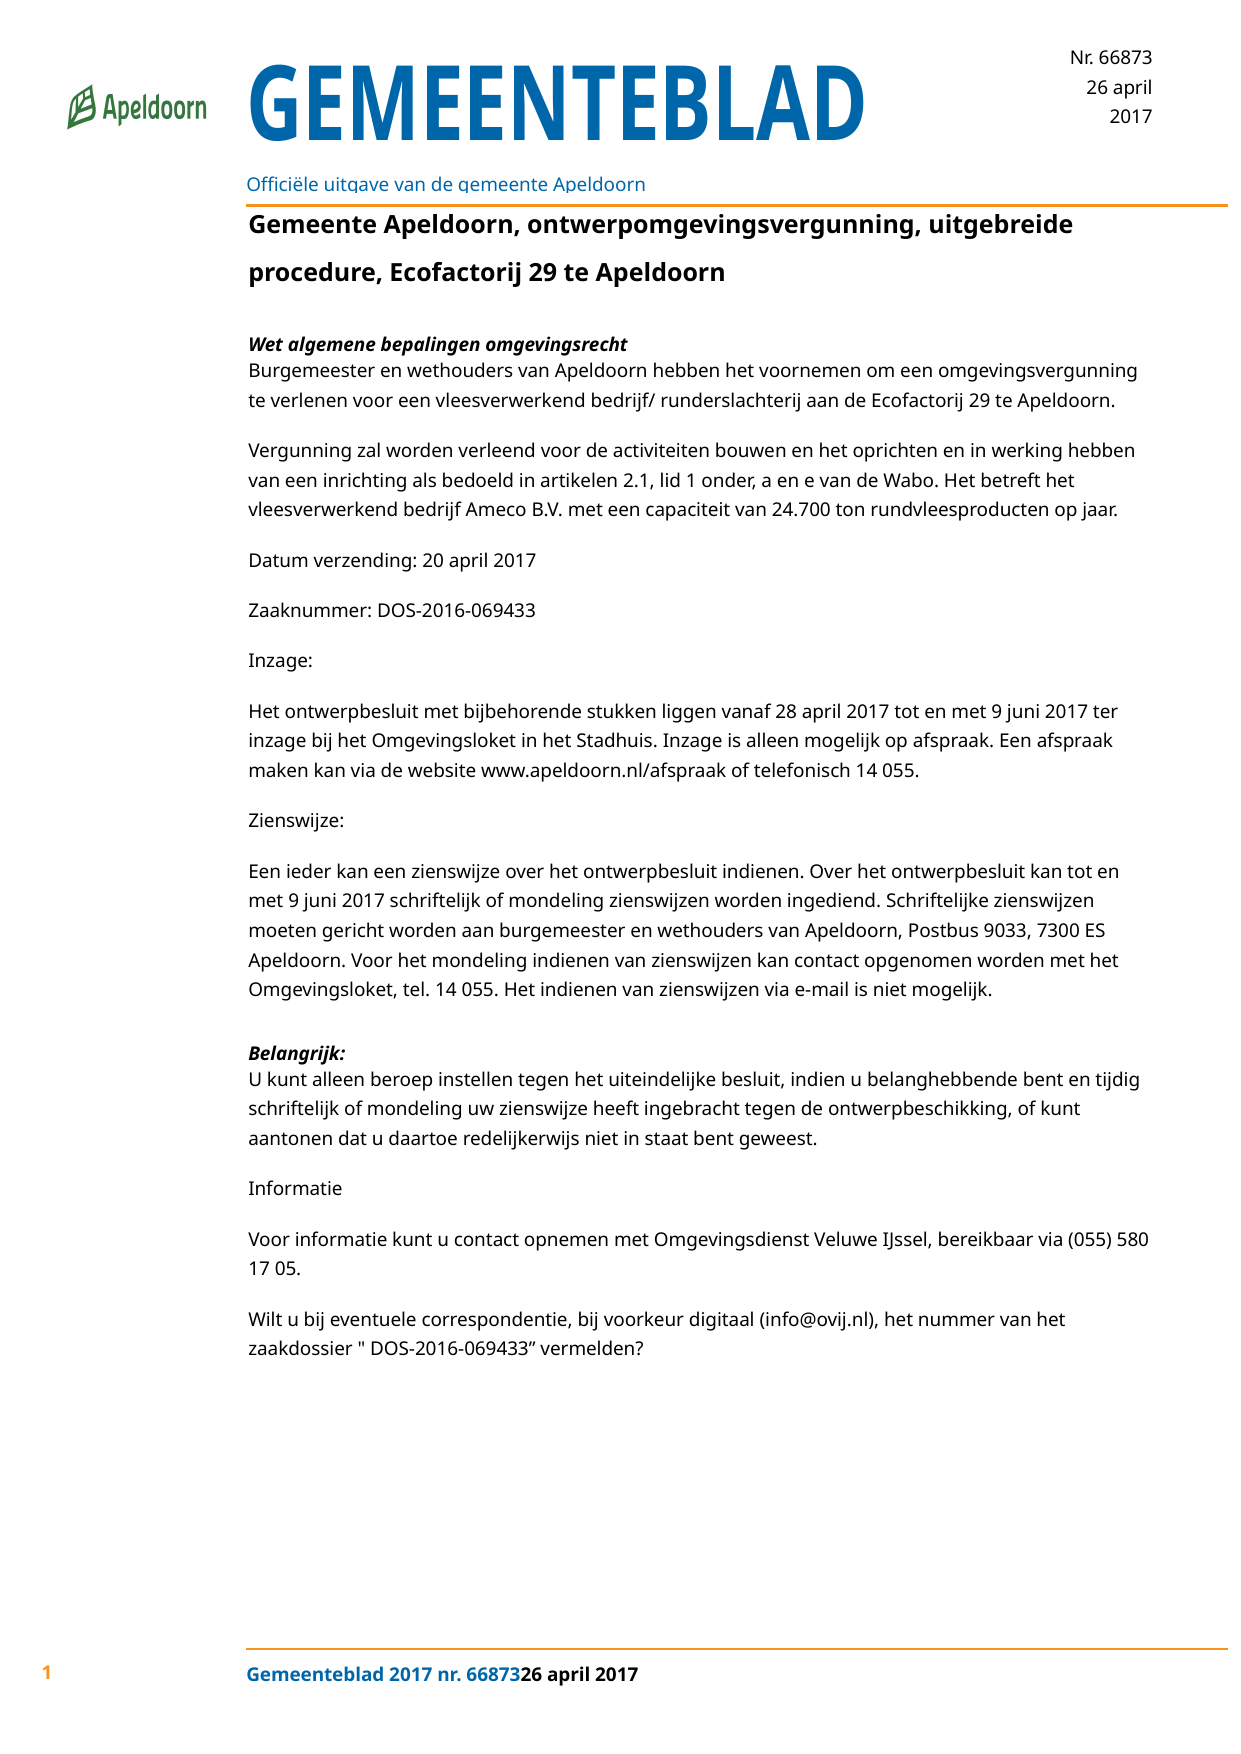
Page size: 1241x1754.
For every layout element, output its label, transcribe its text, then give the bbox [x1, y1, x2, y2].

text Datum verzending: 20 april 2017 [248, 547, 1152, 572]
text Zienswijze: [248, 808, 1152, 833]
picture [41, 47, 231, 172]
text Inzage: [248, 648, 1152, 673]
text Wet algemene bepalingen omgevingsrecht [248, 331, 1152, 357]
text Voor informatie kunt u contact opnemen met Omgevingsdienst Veluwe IJssel, bereikbaar via (055) 580 17 05. [248, 1226, 1152, 1281]
text Belangrijk: [248, 1040, 1152, 1066]
text Gemeente Apeldoorn, ontwerpomgevingsvergunning, uitgebreide procedure, Ecofactorij 29 te Apeldoorn [248, 207, 1152, 288]
text Informatie [248, 1176, 1152, 1201]
text Vergunning zal worden verleend voor de activiteiten bouwen en het oprichten en in werking hebben van een inrichting als bedoeld in artikelen 2.1, lid 1 onder, a en e van de Wabo. Het betreft het vleesverwerkend bedrijf Ameco B.V. met een capaciteit van 24.700 ton rundvleesproducten op jaar. [248, 437, 1152, 522]
text Zaaknummer: DOS-2016-069433 [248, 597, 1152, 623]
text Een ieder kan een zienswijze over het ontwerpbesluit indienen. Over het ontwerpbesluit kan tot en met 9 juni 2017 schriftelijk of mondeling zienswijzen worden ingediend. Schriftelijke zienswijzen moeten gericht worden aan burgemeester en wethouders van Apeldoorn, Postbus 9033, 7300 ES Apeldoorn. Voor het mondeling indienen van zienswijzen kan contact opgenomen worden met het Omgevingsloket, tel. 14 055. Het indienen van zienswijzen via e-mail is niet mogelijk. [248, 858, 1152, 1002]
text Het ontwerpbesluit met bijbehorende stukken liggen vanaf 28 april 2017 tot en met 9 juni 2017 ter inzage bij het Omgevingsloket in het Stadhuis. Inzage is alleen mogelijk op afspraak. Een afspraak maken kan via de website www.apeldoorn.nl/afspraak of telefonisch 14 055. [248, 698, 1152, 783]
text Burgemeester en wethouders van Apeldoorn hebben het voornemen om een omgevingsvergunning te verlenen voor een vleesverwerkend bedrijf/ runderslachterij aan de Ecofactorij 29 te Apeldoorn. [248, 357, 1152, 412]
text U kunt alleen beroep instellen tegen het uiteindelijke besluit, indien u belanghebbende bent en tijdig schriftelijk of mondeling uw zienswijze heeft ingebracht tegen de ontwerpbeschikking, of kunt aantonen dat u daartoe redelijkerwijs niet in staat bent geweest. [248, 1066, 1152, 1151]
text Wilt u bij eventuele correspondentie, bij voorkeur digitaal (info@ovij.nl), het nummer van het zaakdossier " DOS-2016-069433” vermelden? [248, 1306, 1152, 1361]
